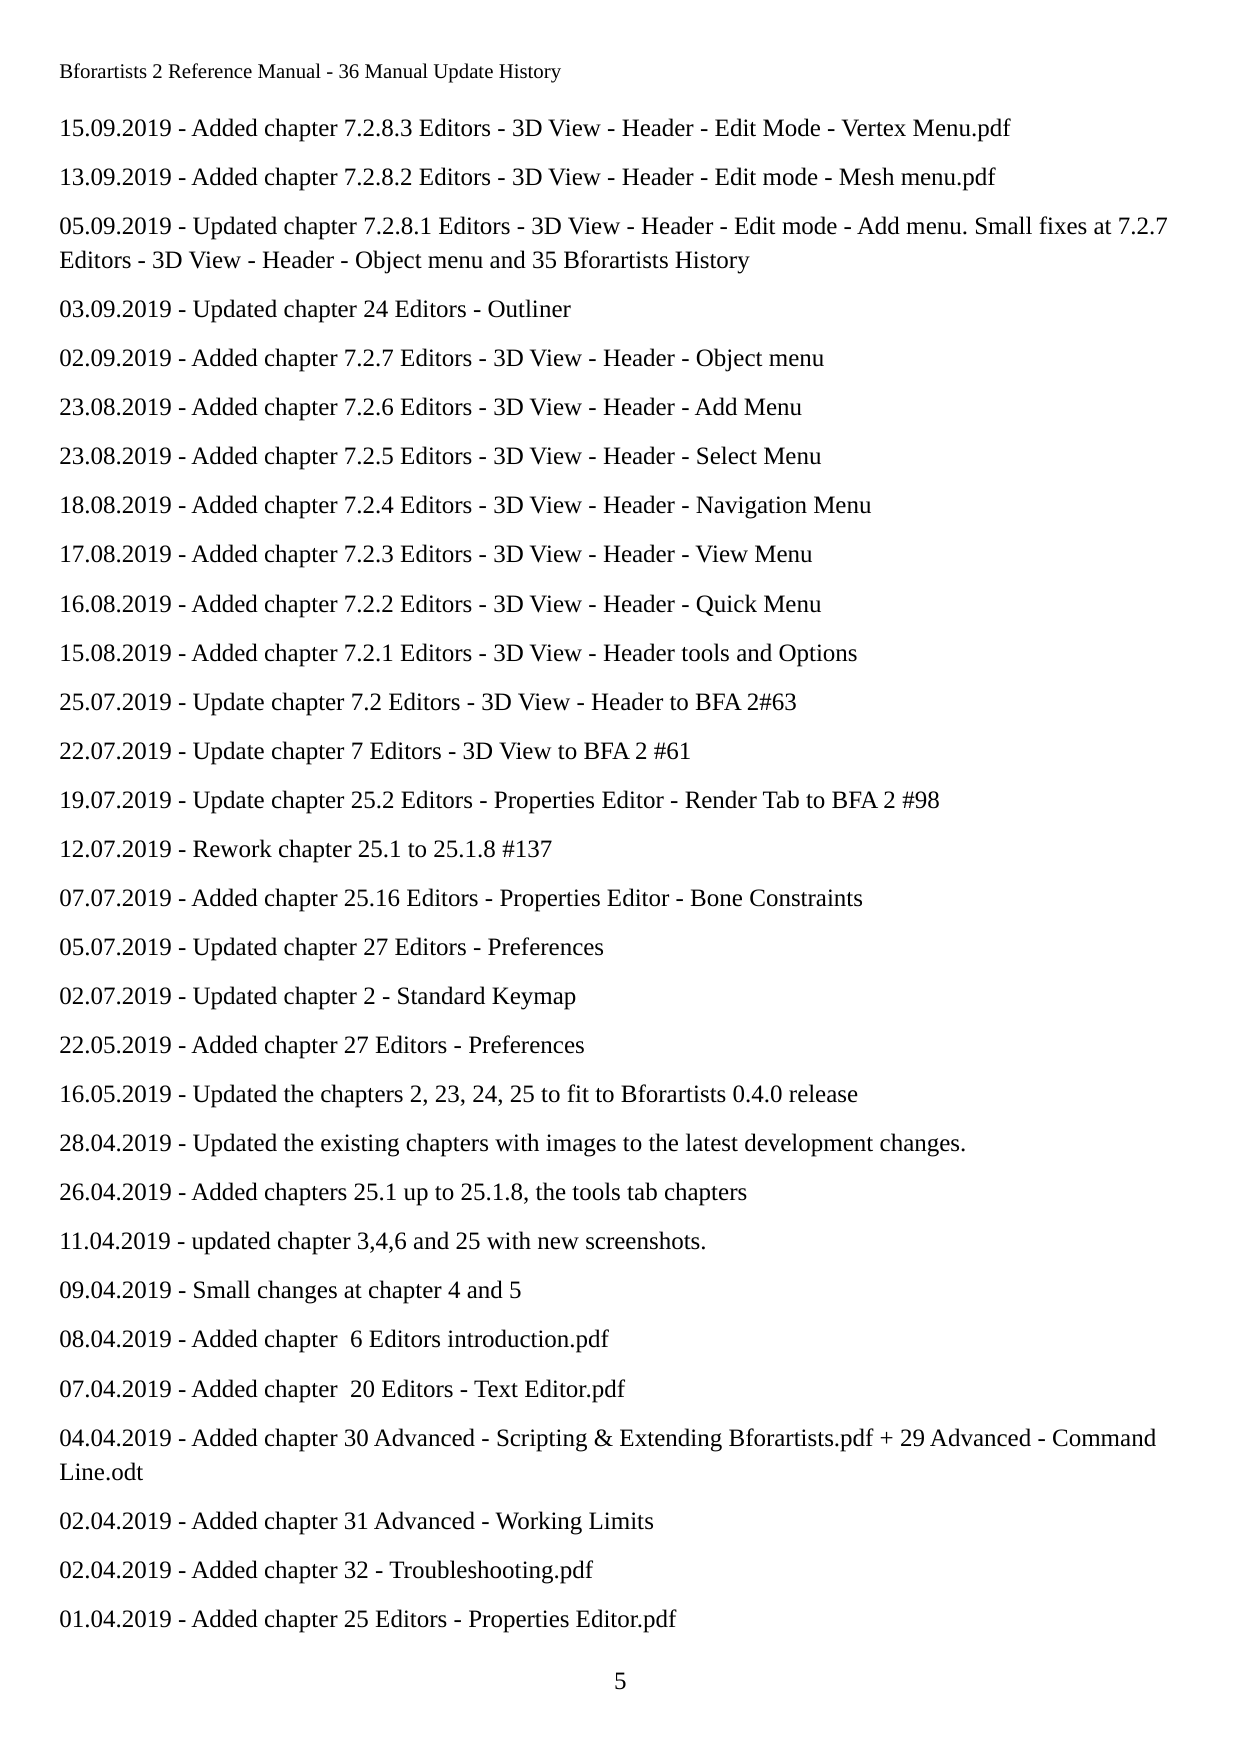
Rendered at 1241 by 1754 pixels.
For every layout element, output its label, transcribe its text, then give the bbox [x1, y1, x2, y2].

text 22.07.2019 - Update chapter 7 Editors - 3D View to BFA 2 #61 [59, 736, 1181, 764]
text 25.07.2019 - Update chapter 7.2 Editors - 3D View - Header to BFA 2#63 [59, 687, 1181, 716]
text 18.08.2019 - Added chapter 7.2.4 Editors - 3D View - Header - Navigation Menu [59, 491, 1181, 519]
text 13.09.2019 - Added chapter 7.2.8.2 Editors - 3D View - Header - Edit mode - Mesh menu.pdf [59, 162, 1181, 190]
text 26.04.2019 - Added chapters 25.1 up to 25.1.8, the tools tab chapters [59, 1177, 1181, 1206]
text 15.09.2019 - Added chapter 7.2.8.3 Editors - 3D View - Header - Edit Mode - Vertex Menu.pdf [59, 113, 1181, 141]
text 09.04.2019 - Small changes at chapter 4 and 5 [59, 1276, 1181, 1304]
text 02.04.2019 - Added chapter 31 Advanced - Working Limits [59, 1506, 1181, 1535]
text 05.07.2019 - Updated chapter 27 Editors - Preferences [59, 932, 1181, 961]
text 23.08.2019 - Added chapter 7.2.6 Editors - 3D View - Header - Add Menu [59, 392, 1181, 421]
text 17.08.2019 - Added chapter 7.2.3 Editors - 3D View - Header - View Menu [59, 539, 1181, 568]
text 22.05.2019 - Added chapter 27 Editors - Preferences [59, 1030, 1181, 1059]
text 16.05.2019 - Updated the chapters 2, 23, 24, 25 to fit to Bforartists 0.4.0 release [59, 1079, 1181, 1108]
text 07.07.2019 - Added chapter 25.16 Editors - Properties Editor - Bone Constraints [59, 883, 1181, 912]
text 23.08.2019 - Added chapter 7.2.5 Editors - 3D View - Header - Select Menu [59, 441, 1181, 470]
text 19.07.2019 - Update chapter 25.2 Editors - Properties Editor - Render Tab to BFA 2 #98 [59, 785, 1181, 814]
text 02.07.2019 - Updated chapter 2 - Standard Keymap [59, 981, 1181, 1010]
text 03.09.2019 - Updated chapter 24 Editors - Outliner [59, 294, 1181, 323]
text 28.04.2019 - Updated the existing chapters with images to the latest development changes. [59, 1128, 1181, 1157]
text 04.04.2019 - Added chapter 30 Advanced - Scripting & Extending Bforartists.pdf + 29 Advanced - Command Line.odt [59, 1423, 1181, 1486]
text 08.04.2019 - Added chapter 6 Editors introduction.pdf [59, 1324, 1181, 1353]
text 15.08.2019 - Added chapter 7.2.1 Editors - 3D View - Header tools and Options [59, 638, 1181, 666]
text 02.04.2019 - Added chapter 32 - Troubleshooting.pdf [59, 1555, 1181, 1584]
text 16.08.2019 - Added chapter 7.2.2 Editors - 3D View - Header - Quick Menu [59, 589, 1181, 617]
text 07.04.2019 - Added chapter 20 Editors - Text Editor.pdf [59, 1374, 1181, 1402]
text 02.09.2019 - Added chapter 7.2.7 Editors - 3D View - Header - Object menu [59, 343, 1181, 372]
text 12.07.2019 - Rework chapter 25.1 to 25.1.8 #137 [59, 834, 1181, 863]
text 01.04.2019 - Added chapter 25 Editors - Properties Editor.pdf [59, 1604, 1181, 1633]
text 05.09.2019 - Updated chapter 7.2.8.1 Editors - 3D View - Header - Edit mode - Add menu. Small fixes at 7.2.7 Editors - 3D View - Header - Object menu and 35 Bforartists History [59, 211, 1181, 274]
text 11.04.2019 - updated chapter 3,4,6 and 25 with new screenshots. [59, 1226, 1181, 1255]
